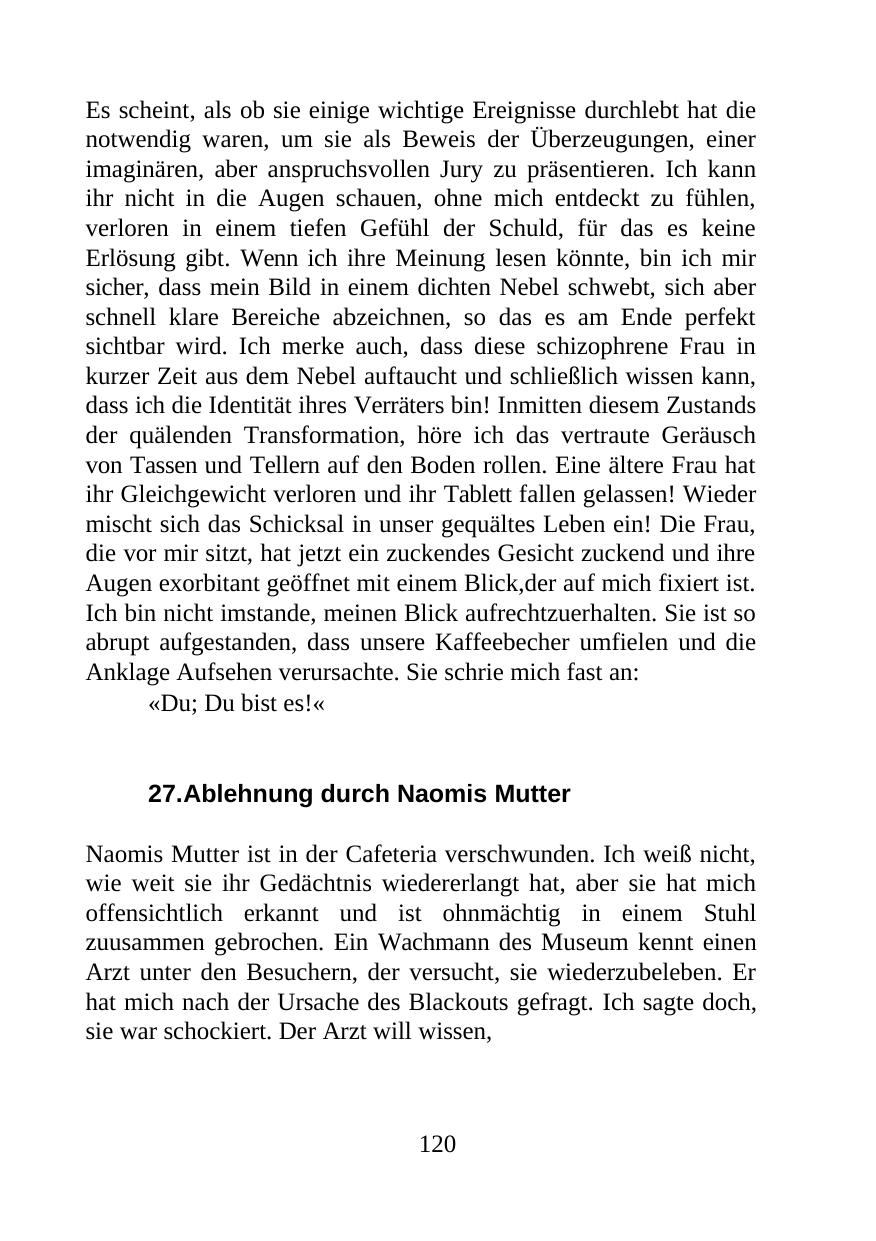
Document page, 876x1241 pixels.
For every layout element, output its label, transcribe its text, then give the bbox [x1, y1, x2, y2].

text «Du; Du bist es!« [148, 688, 789, 717]
text Es scheint, als ob sie einige wichtige Ereignisse durchlebt hat die notwendig waren, um sie als Beweis der Überzeugungen, einer imaginären, aber anspruchsvollen Jury zu präsentieren. Ich kann ihr nicht in die Augen schauen, ohne mich entdeckt zu fühlen, verloren in einem tiefen Gefühl der Schuld, für das es keine Erlösung gibt. Wenn ich ihre Meinung lesen könnte, bin ich mir sicher, dass mein Bild in einem dichten Nebel schwebt, sich aber schnell klare Bereiche abzeichnen, so das es am Ende perfekt sichtbar wird. Ich merke auch, dass diese schizophrene Frau in kurzer Zeit aus dem Nebel auftaucht und schließlich wissen kann, dass ich die Identität ihres Verräters bin! Inmitten diesem Zustands der quälenden Transformation, höre ich das vertraute Geräusch von Tassen und Tellern auf den Boden rollen. Eine ältere Frau hat ihr Gleichgewicht verloren und ihr Tablett fallen gelassen! Wieder mischt sich das Schicksal in unser gequältes Leben ein! Die Frau, die vor mir sitzt, hat jetzt ein zuckendes Gesicht zuckend und ihre Augen exorbitant geöffnet mit einem Blick,der auf mich fixiert ist. Ich bin nicht imstande, meinen Blick aufrechtzuerhalten. Sie ist so abrupt aufgestanden, dass unsere Kaffeebecher umfielen und die Anklage Aufsehen verursachte. Sie schrie mich fast an: [85, 95, 757, 686]
subtitle Ablehnung durch Naomis Mutter [148, 778, 789, 807]
text Naomis Mutter ist in der Cafeteria verschwunden. Ich weiß nicht, wie weit sie ihr Gedächtnis wiedererlangt hat, aber sie hat mich offensichtlich erkannt und ist ohnmächtig in einem Stuhl zuusammen gebrochen. Ein Wachmann des Museum kennt einen Arzt unter den Besuchern, der versucht, sie wiederzubeleben. Er hat mich nach der Ursache des Blackouts gefragt. Ich sagte doch, sie war schockiert. Der Arzt will wissen, [85, 839, 757, 1045]
